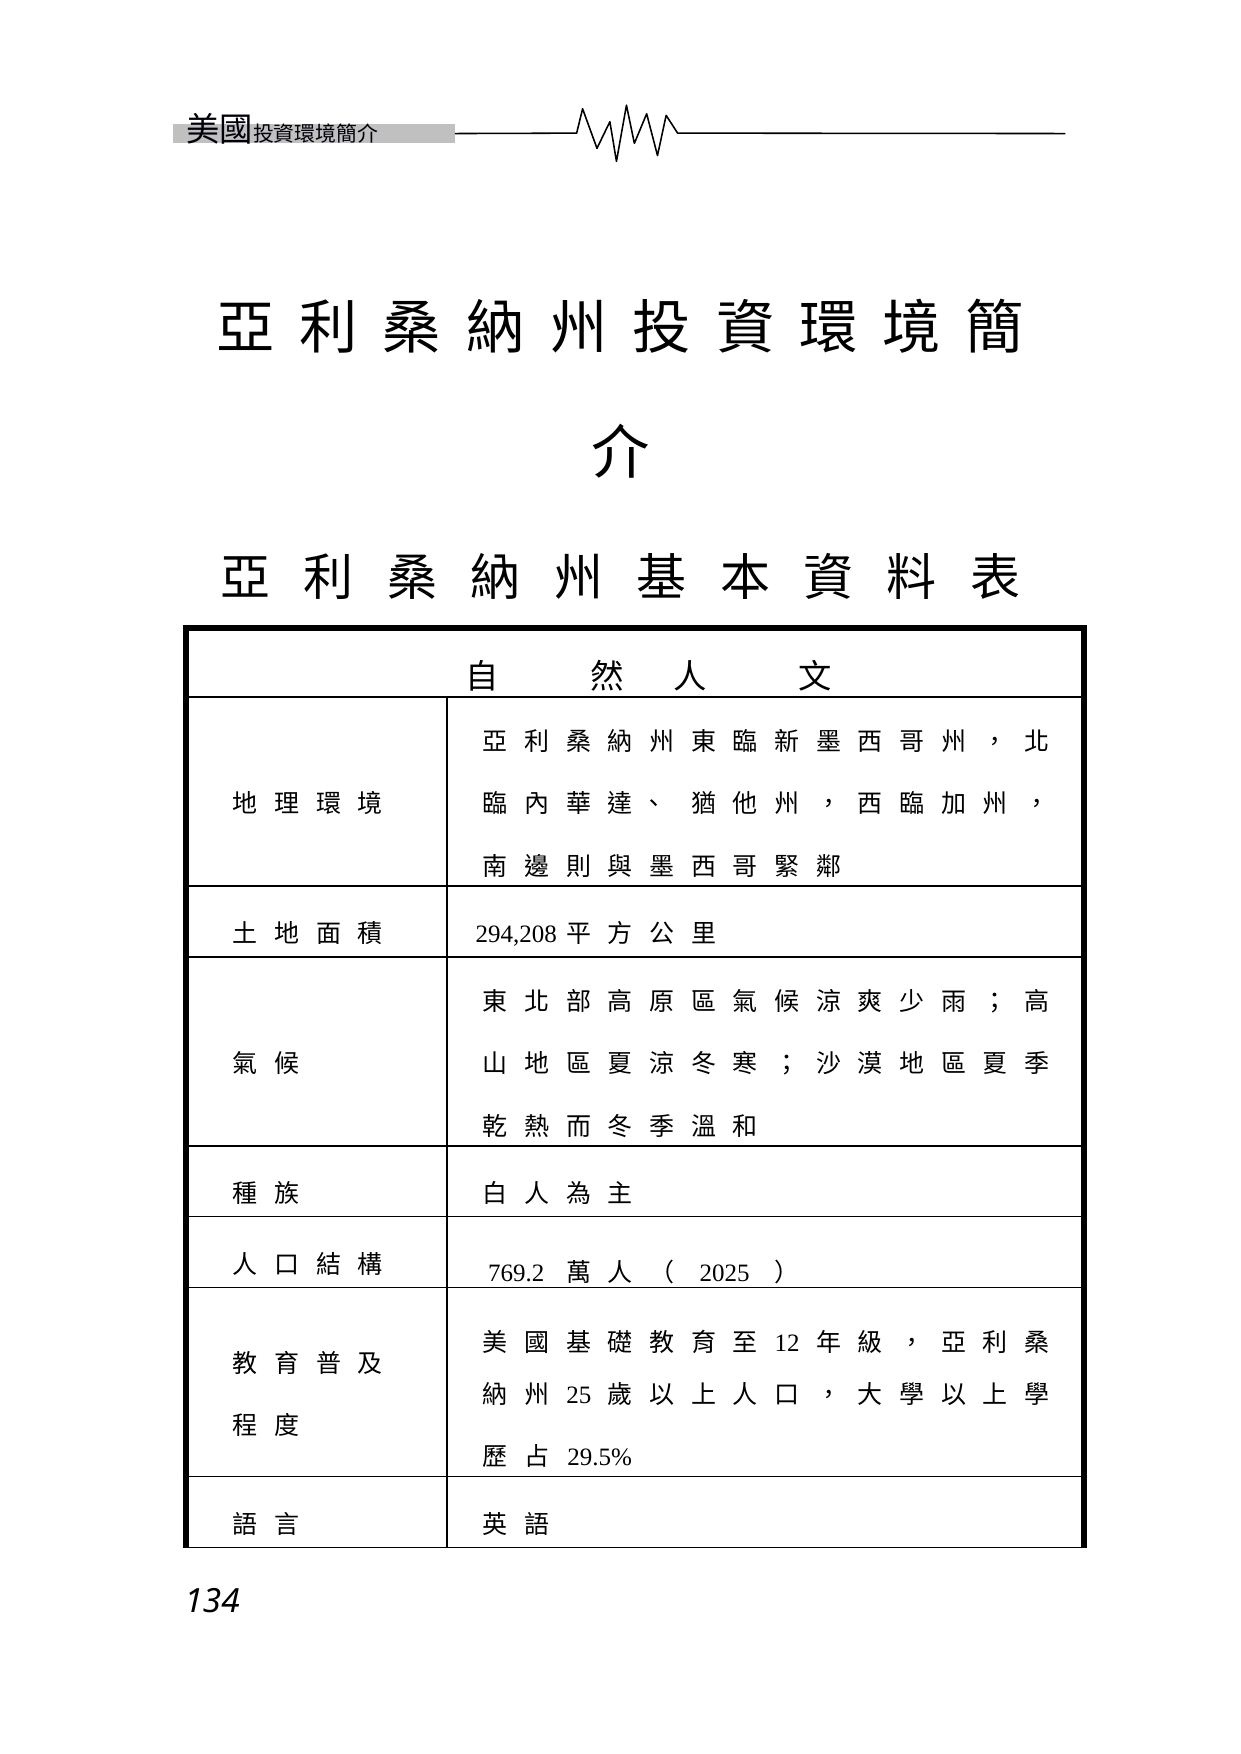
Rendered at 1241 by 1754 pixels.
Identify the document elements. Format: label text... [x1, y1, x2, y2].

table_cell 亞利桑納州東臨新墨西哥州，北臨內華達、猶他州，西臨加州，南邊則與墨西哥緊鄰 [448, 698, 1081, 885]
table_cell 地理環境 [189, 698, 446, 885]
text 亞利桑納州基本資料表 [183, 500, 1058, 625]
table_cell 美國基礎教育至12年級，亞利桑納州25歲以上人口，大學以上學歷占29.5% [448, 1288, 1081, 1476]
table_header 自 然 人 文 [189, 631, 1081, 696]
table_cell 人口結構 [189, 1217, 446, 1287]
table_cell 白人為主 [448, 1147, 1081, 1216]
table_cell 東北部高原區氣候涼爽少雨；高山地區夏涼冬寒；沙漠地區夏季乾熱而冬季溫和 [448, 958, 1081, 1145]
table_cell 種族 [189, 1147, 446, 1216]
table_cell 氣候 [189, 958, 446, 1145]
table_cell 語言 [189, 1477, 446, 1547]
table_cell 294,208平方公里 [448, 887, 1081, 956]
table_cell 英語 [448, 1477, 1081, 1547]
table_cell 土地面積 [189, 887, 446, 956]
text 亞利桑納州投資環境簡介 [183, 250, 1058, 500]
table_cell 769.2萬人（2025） [448, 1217, 1081, 1287]
table_cell 教育普及程度 [189, 1288, 446, 1476]
